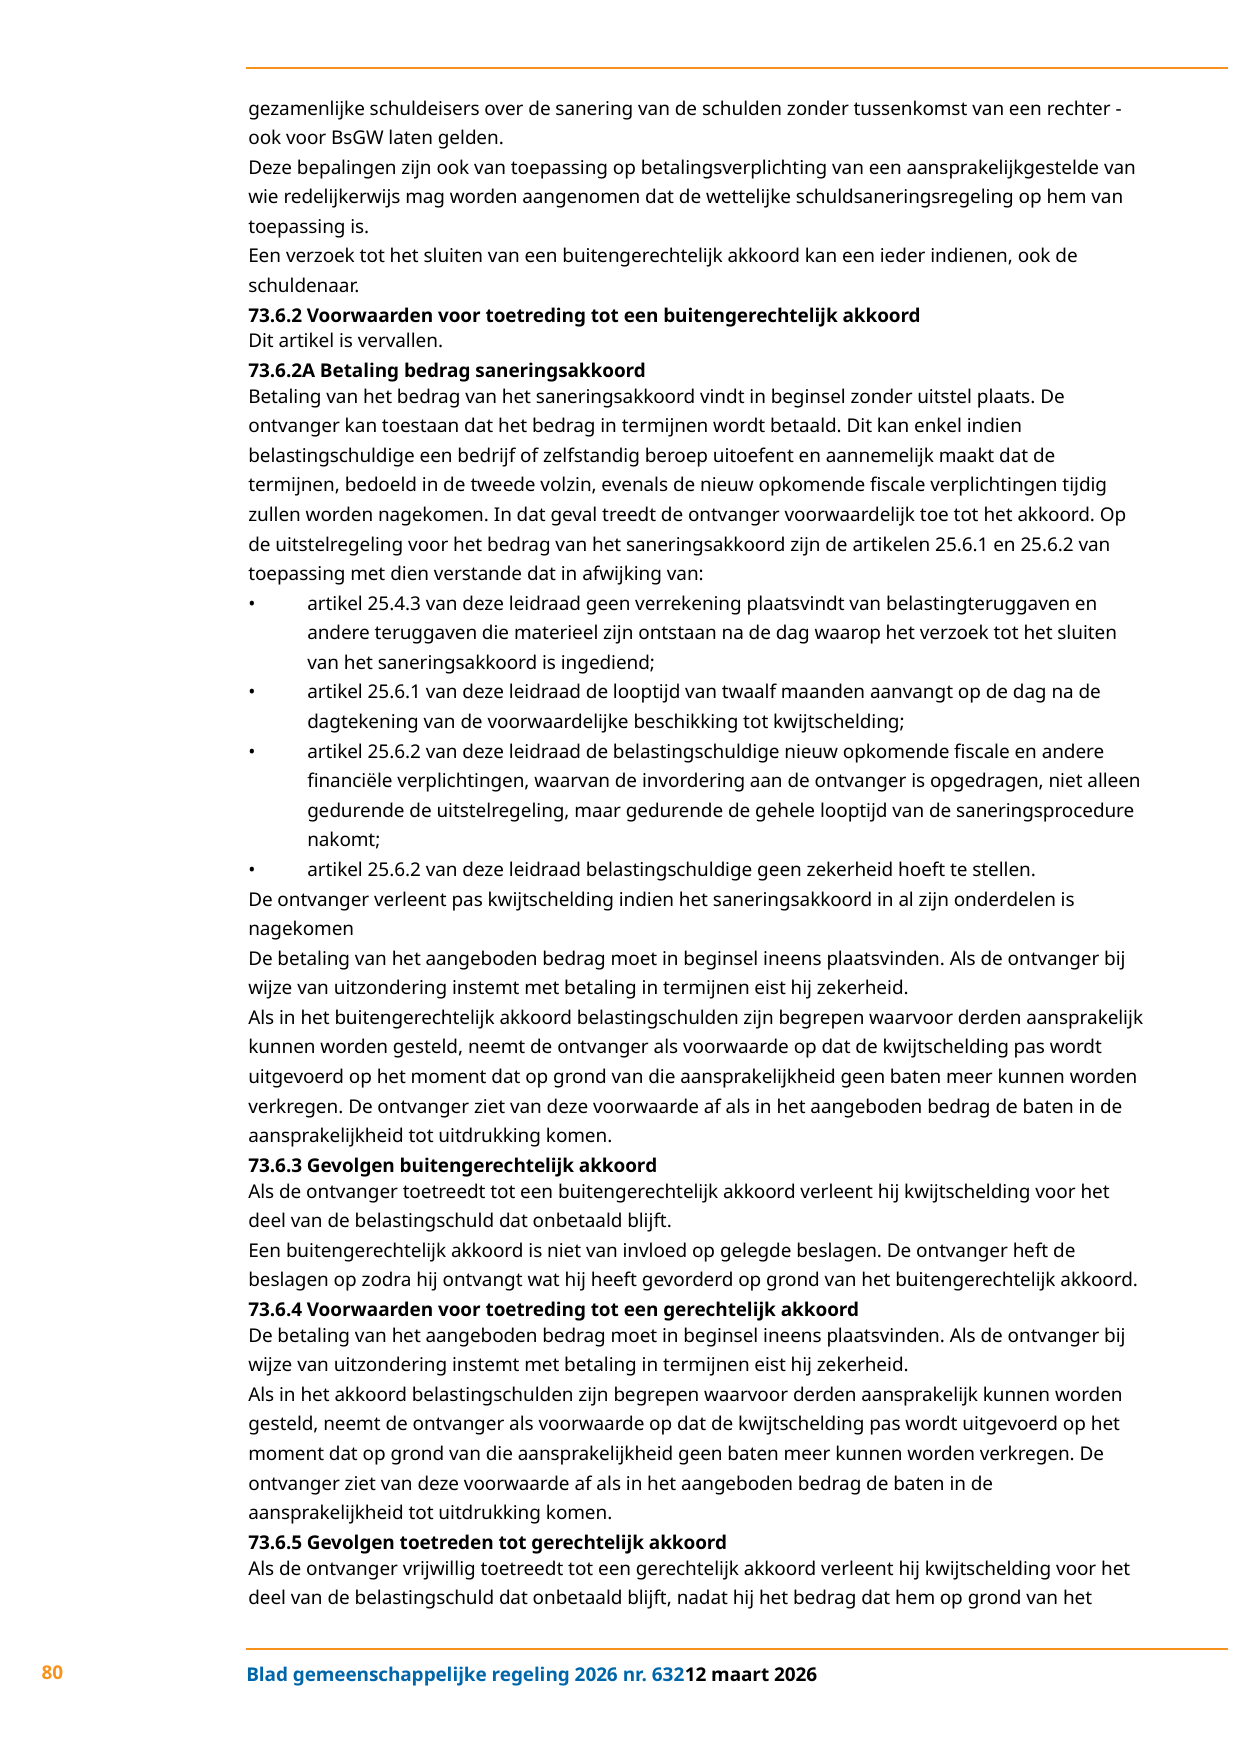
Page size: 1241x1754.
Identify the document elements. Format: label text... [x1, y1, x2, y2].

text De ontvanger verleent pas kwijtschelding indien het saneringsakkoord in al zijn onderdelen is nagekomen [248, 886, 1152, 941]
text Als in het buitengerechtelijk akkoord belastingschulden zijn begrepen waarvoor derden aansprakelijk kunnen worden gesteld, neemt de ontvanger als voorwaarde op dat de kwijtschelding pas wordt uitgevoerd op het moment dat op grond van die aansprakelijkheid geen baten meer kunnen worden verkregen. De ontvanger ziet van deze voorwaarde af als in het aangeboden bedrag de baten in de aansprakelijkheid tot uitdrukking komen. [248, 1004, 1152, 1148]
list artikel 25.6.1 van deze leidraad de looptijd van twaalf maanden aanvangt op de dag na de dagtekening van de voorwaardelijke beschikking tot kwijtschelding; [248, 679, 1152, 734]
text 73.6.2 Voorwaarden voor toetreding tot een buitengerechtelijk akkoord [248, 302, 1152, 328]
list artikel 25.6.2 van deze leidraad belastingschuldige geen zekerheid hoeft te stellen. [248, 856, 1152, 882]
text Betaling van het bedrag van het saneringsakkoord vindt in beginsel zonder uitstel plaats. De ontvanger kan toestaan dat het bedrag in termijnen wordt betaald. Dit kan enkel indien belastingschuldige een bedrijf of zelfstandig beroep uitoefent en aannemelijk maakt dat de termijnen, bedoeld in de tweede volzin, evenals de nieuw opkomende fiscale verplichtingen tijdig zullen worden nagekomen. In dat geval treedt de ontvanger voorwaardelijk toe tot het akkoord. Op de uitstelregeling voor het bedrag van het saneringsakkoord zijn de artikelen 25.6.1 en 25.6.2 van toepassing met dien verstande dat in afwijking van: [248, 383, 1152, 586]
text Als de ontvanger vrijwillig toetreedt tot een gerechtelijk akkoord verleent hij kwijtschelding voor het deel van de belastingschuld dat onbetaald blijft, nadat hij het bedrag dat hem op grond van het [248, 1555, 1152, 1610]
text Een buitengerechtelijk akkoord is niet van invloed op gelegde beslagen. De ontvanger heft de beslagen op zodra hij ontvangt wat hij heeft gevorderd op grond van het buitengerechtelijk akkoord. [248, 1237, 1152, 1292]
text 73.6.3 Gevolgen buitengerechtelijk akkoord [248, 1152, 1152, 1178]
text Als de ontvanger toetreedt tot een buitengerechtelijk akkoord verleent hij kwijtschelding voor het deel van de belastingschuld dat onbetaald blijft. [248, 1178, 1152, 1233]
text Als in het akkoord belastingschulden zijn begrepen waarvoor derden aansprakelijk kunnen worden gesteld, neemt de ontvanger als voorwaarde op dat de kwijtschelding pas wordt uitgevoerd op het moment dat op grond van die aansprakelijkheid geen baten meer kunnen worden verkregen. De ontvanger ziet van deze voorwaarde af als in het aangeboden bedrag de baten in de aansprakelijkheid tot uitdrukking komen. [248, 1381, 1152, 1525]
text 73.6.2A Betaling bedrag saneringsakkoord [248, 357, 1152, 383]
text Een verzoek tot het sluiten van een buitengerechtelijk akkoord kan een ieder indienen, ook de schuldenaar. [248, 243, 1152, 298]
text 73.6.5 Gevolgen toetreden tot gerechtelijk akkoord [248, 1529, 1152, 1555]
text 73.6.4 Voorwaarden voor toetreding tot een gerechtelijk akkoord [248, 1296, 1152, 1322]
text gezamenlijke schuldeisers over de sanering van de schulden zonder tussenkomst van een rechter - ook voor BsGW laten gelden. [248, 95, 1152, 150]
picture [41, 47, 231, 172]
text De betaling van het aangeboden bedrag moet in beginsel ineens plaatsvinden. Als de ontvanger bij wijze van uitzondering instemt met betaling in termijnen eist hij zekerheid. [248, 1322, 1152, 1377]
list artikel 25.4.3 van deze leidraad geen verrekening plaatsvindt van belastingteruggaven en andere teruggaven die materieel zijn ontstaan na de dag waarop het verzoek tot het sluiten van het saneringsakkoord is ingediend; [248, 590, 1152, 675]
list artikel 25.6.2 van deze leidraad de belastingschuldige nieuw opkomende fiscale en andere financiële verplichtingen, waarvan de invordering aan de ontvanger is opgedragen, niet alleen gedurende de uitstelregeling, maar gedurende de gehele looptijd van de saneringsprocedure nakomt; [248, 738, 1152, 852]
text De betaling van het aangeboden bedrag moet in beginsel ineens plaatsvinden. Als de ontvanger bij wijze van uitzondering instemt met betaling in termijnen eist hij zekerheid. [248, 945, 1152, 1000]
text Dit artikel is vervallen. [248, 328, 1152, 353]
text Deze bepalingen zijn ook van toepassing op betalingsverplichting van een aansprakelijkgestelde van wie redelijkerwijs mag worden aangenomen dat de wettelijke schuldsaneringsregeling op hem van toepassing is. [248, 154, 1152, 239]
